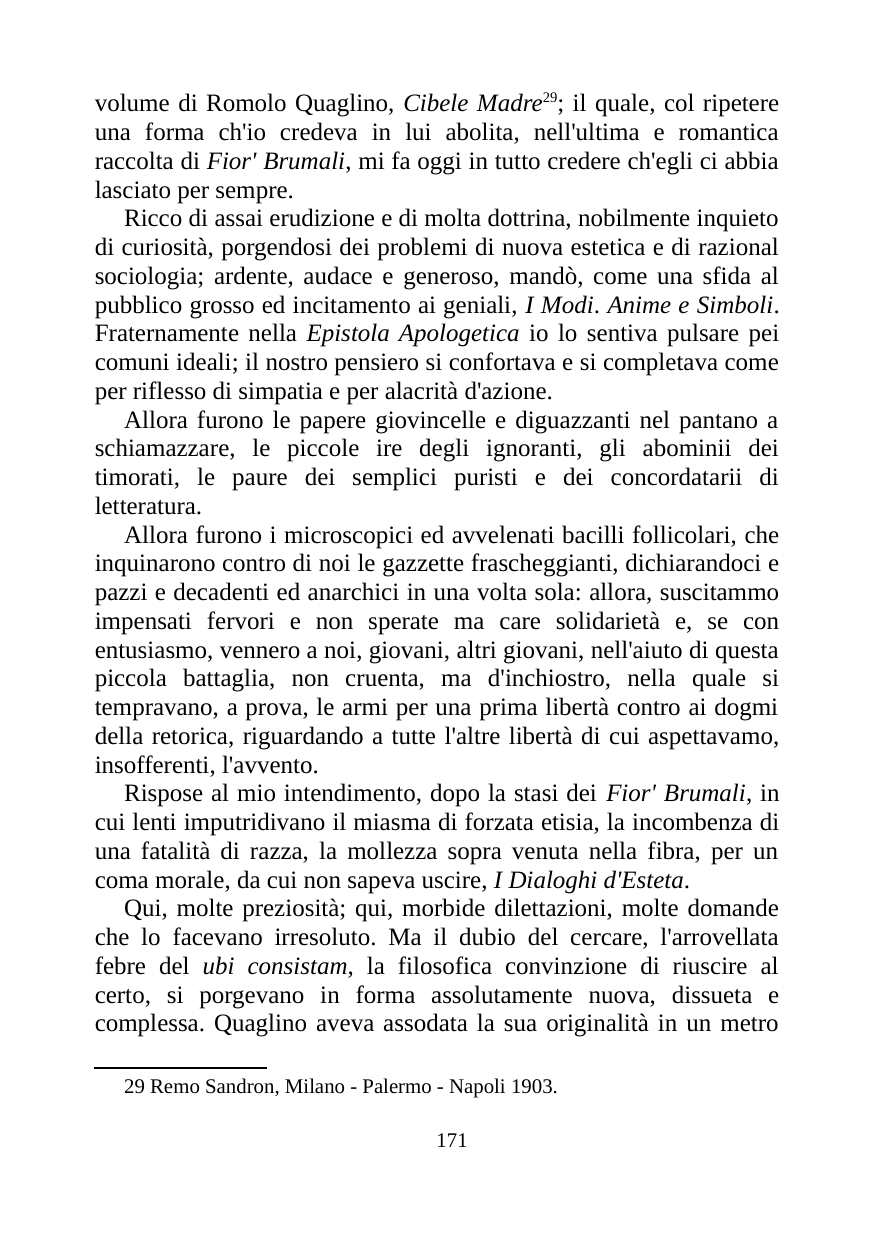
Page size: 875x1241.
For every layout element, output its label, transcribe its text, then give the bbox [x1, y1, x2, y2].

text Qui, molte preziosità; qui, morbide dilettazioni, molte domande che lo facevano irresoluto. Ma il dubio del cercare, l'arrovellata febre del ubi consistam, la filosofica convinzione di riuscire al certo, si porgevano in forma assolutamente nuova, dissueta e complessa. Quaglino aveva assodata la sua originalità in un metro [94, 893, 779, 1037]
text volume di Romolo Quaglino, Cibele Madre; il quale, col ripetere una forma ch'io credeva in lui abolita, nell'ultima e romantica raccolta di Fior' Brumali, mi fa oggi in tutto credere ch'egli ci abbia lasciato per sempre. [94, 88, 779, 203]
text Rispose al mio intendimento, dopo la stasi dei Fior' Brumali, in cui lenti imputridivano il miasma di forzata etisia, la incombenza di una fatalità di razza, la mollezza sopra venuta nella fibra, per un coma morale, da cui non sapeva uscire, I Dialoghi d'Esteta. [94, 778, 779, 893]
text Allora furono le papere giovincelle e diguazzanti nel pantano a schiamazzare, le piccole ire degli ignoranti, gli abominii dei timorati, le paure dei semplici puristi e dei concordatarii di letteratura. [94, 405, 779, 520]
text Allora furono i microscopici ed avvelenati bacilli follicolari, che inquinarono contro di noi le gazzette frascheggianti, dichiarandoci e pazzi e decadenti ed anarchici in una volta sola: allora, suscitammo impensati fervori e non sperate ma care solidarietà e, se con entusiasmo, vennero a noi, giovani, altri giovani, nell'aiuto di questa piccola battaglia, non cruenta, ma d'inchiostro, nella quale si tempravano, a prova, le armi per una prima libertà contro ai dogmi della retorica, riguardando a tutte l'altre libertà di cui aspettavamo, insofferenti, l'avvento. [94, 520, 779, 778]
text Ricco di assai erudizione e di molta dottrina, nobilmente inquieto di curiosità, porgendosi dei problemi di nuova estetica e di razional sociologia; ardente, audace e generoso, mandò, come una sfida al pubblico grosso ed incitamento ai geniali, I Modi. Anime e Simboli. Fraternamente nella Epistola Apologetica io lo sentiva pulsare pei comuni ideali; il nostro pensiero si confortava e si completava come per riflesso di simpatia e per alacrità d'azione. [94, 203, 779, 405]
text Remo Sandron, Milano - Palermo - Napoli 1903. [94, 1074, 779, 1098]
